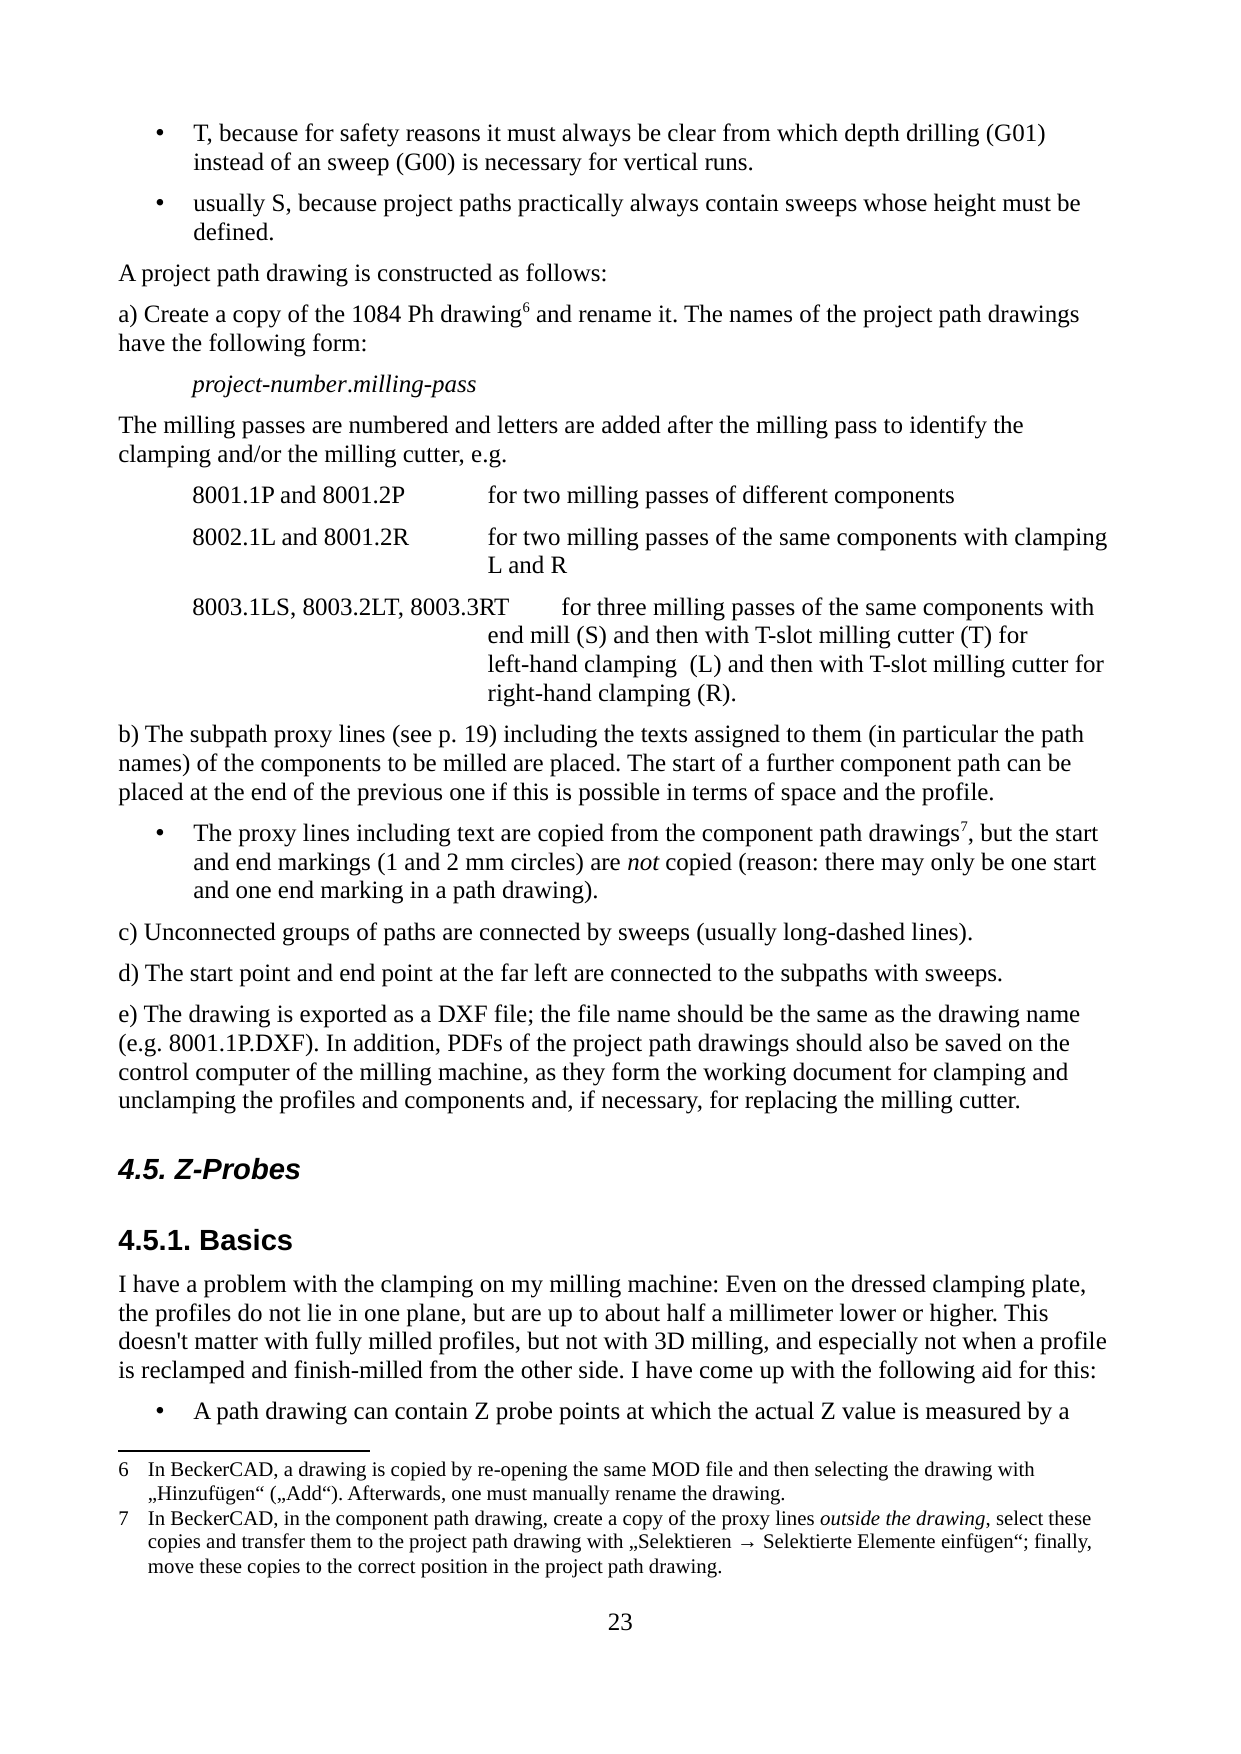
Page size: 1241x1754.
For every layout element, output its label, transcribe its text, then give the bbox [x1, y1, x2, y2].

subtitle 4.5. Z-Probes [118, 1152, 1122, 1185]
list In BeckerCAD, in the component path drawing, create a copy of the proxy lines outside the drawing, select these copies and transfer them to the project path drawing with „Selektieren → Selektierte Elemente einfügen“; finally, move these copies to the correct position in the project path drawing. [118, 1505, 1122, 1578]
subtitle 4.5.1. Basics [118, 1223, 1122, 1256]
list T, because for safety reasons it must always be clear from which depth drilling (G01) instead of an sweep (G00) is necessary for vertical runs. [156, 118, 1122, 176]
list usually S, because project paths practically always contain sweeps whose height must be defined. [156, 188, 1122, 246]
text project-number.milling-pass [118, 369, 1122, 398]
text c) Unconnected groups of paths are connected by sweeps (usually long-dashed lines). [118, 917, 1122, 946]
text A project path drawing is constructed as follows: [118, 258, 1122, 287]
list A path drawing can contain Z probe points at which the actual Z value is measured by a [156, 1396, 1122, 1425]
text 8002.1L and 8001.2R for two milling passes of the same components with clamping L and R [118, 522, 1122, 579]
text 8001.1P and 8001.2P for two milling passes of different components [118, 481, 1122, 509]
text The milling passes are numbered and letters are added after the milling pass to identify the clamping and/or the milling cutter, e.g. [118, 411, 1122, 468]
text d) The start point and end point at the far left are connected to the subpaths with sweeps. [118, 958, 1122, 987]
text In BeckerCAD, a drawing is copied by re-opening the same MOD file and then selecting the drawing with „Hinzufügen“ („Add“). Afterwards, one must manually rename the drawing. [118, 1457, 1122, 1505]
text I have a problem with the clamping on my milling machine: Even on the dressed clamping plate, the profiles do not lie in one plane, but are up to about half a millimeter lower or higher. This doesn't matter with fully milled profiles, but not with 3D milling, and especially not when a profile is reclamped and finish-milled from the other side. I have come up with the following aid for this: [118, 1269, 1122, 1384]
text 8003.1LS, 8003.2LT, 8003.3RT for three milling passes of the same components with end mill (S) and then with T-slot milling cutter (T) for left-hand clamping (L) and then with T-slot milling cutter for right-hand clamping (R). [118, 592, 1122, 707]
text b) The subpath proxy lines (see p. 19) including the texts assigned to them (in particular the path names) of the components to be milled are placed. The start of a further component path can be placed at the end of the previous one if this is possible in terms of space and the profile. [118, 719, 1122, 806]
text e) The drawing is exported as a DXF file; the file name should be the same as the drawing name (e.g. 8001.1P.DXF). In addition, PDFs of the project path drawings should also be saved on the control computer of the milling machine, as they form the working document for clamping and unclamping the profiles and components and, if necessary, for replacing the milling cutter. [118, 999, 1122, 1114]
text a) Create a copy of the 1084 Ph drawing and rename it. The names of the project path drawings have the following form: [118, 299, 1122, 357]
list The proxy lines including text are copied from the component path drawings, but the start and end markings (1 and 2 mm circles) are not copied (reason: there may only be one start and one end marking in a path drawing). [156, 818, 1122, 904]
